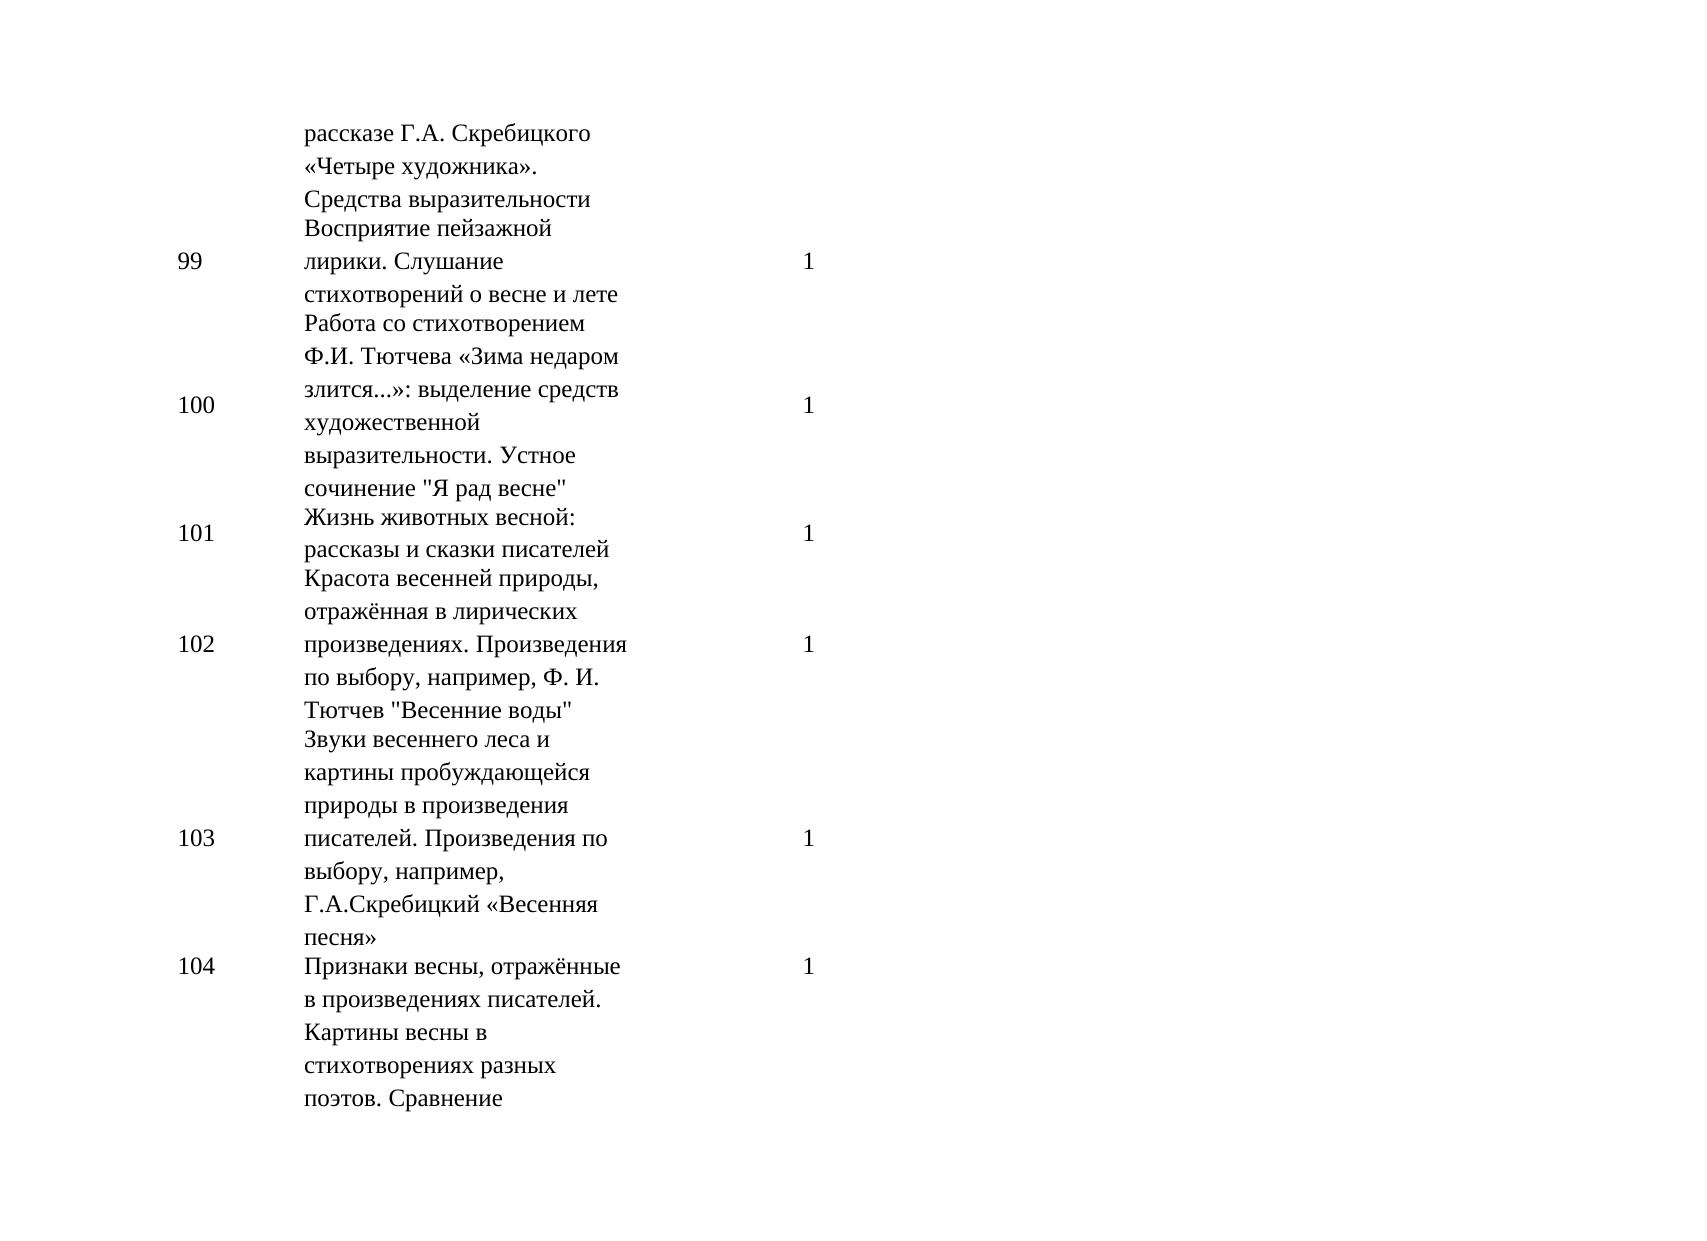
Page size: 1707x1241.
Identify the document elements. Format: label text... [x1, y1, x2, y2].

table_cell [957, 951, 1126, 1112]
table_cell [166, 118, 279, 213]
table_cell Признаки весны, отражённые в произведениях писателей. Картины весны в стихотворениях разных поэтов. Сравнение [279, 951, 646, 1112]
table_cell [1126, 118, 1413, 213]
table_cell 1 [646, 724, 957, 951]
table_cell [957, 502, 1126, 563]
table_cell 99 [166, 213, 279, 308]
table_cell 100 [166, 308, 279, 502]
table_cell [1413, 118, 1607, 213]
table_cell [1126, 563, 1413, 724]
table_cell Жизнь животных весной: рассказы и сказки писателей [279, 502, 646, 563]
table_cell [1413, 308, 1607, 502]
table_cell [1413, 213, 1607, 308]
table_cell [1413, 951, 1607, 1112]
table_cell Звуки весеннего леса и картины пробуждающейся природы в произведения писателей. Произведения по выбору, например, Г.А.Скребицкий «Весенняя песня» [279, 724, 646, 951]
table_cell [957, 213, 1126, 308]
table_cell 103 [166, 724, 279, 951]
table_cell [1126, 308, 1413, 502]
table_cell 1 [646, 308, 957, 502]
table_cell Работа со стихотворением Ф.И. Тютчева «Зима недаром злится...»: выделение средств художественной выразительности. Устное сочинение "Я рад весне" [279, 308, 646, 502]
table_cell 1 [646, 502, 957, 563]
table_cell 1 [646, 213, 957, 308]
table_cell [1126, 502, 1413, 563]
table_cell [957, 724, 1126, 951]
table_cell [957, 118, 1126, 213]
table_cell [646, 118, 957, 213]
table_cell [1126, 213, 1413, 308]
table_cell [1126, 724, 1413, 951]
table_cell 104 [166, 951, 279, 1112]
table_cell рассказе Г.А. Скребицкого «Четыре художника». Средства выразительности [279, 118, 646, 213]
table_cell [1413, 502, 1607, 563]
table_cell 101 [166, 502, 279, 563]
table_cell [1413, 563, 1607, 724]
table_cell [957, 308, 1126, 502]
table_cell [957, 563, 1126, 724]
table_cell Красота весенней природы, отражённая в лирических произведениях. Произведения по выбору, например, Ф. И. Тютчев "Весенние воды" [279, 563, 646, 724]
table_cell 1 [646, 951, 957, 1112]
table_cell 1 [646, 563, 957, 724]
table_cell [1413, 724, 1607, 951]
table_cell 102 [166, 563, 279, 724]
table_cell Восприятие пейзажной лирики. Слушание стихотворений о весне и лете [279, 213, 646, 308]
table_cell [1126, 951, 1413, 1112]
